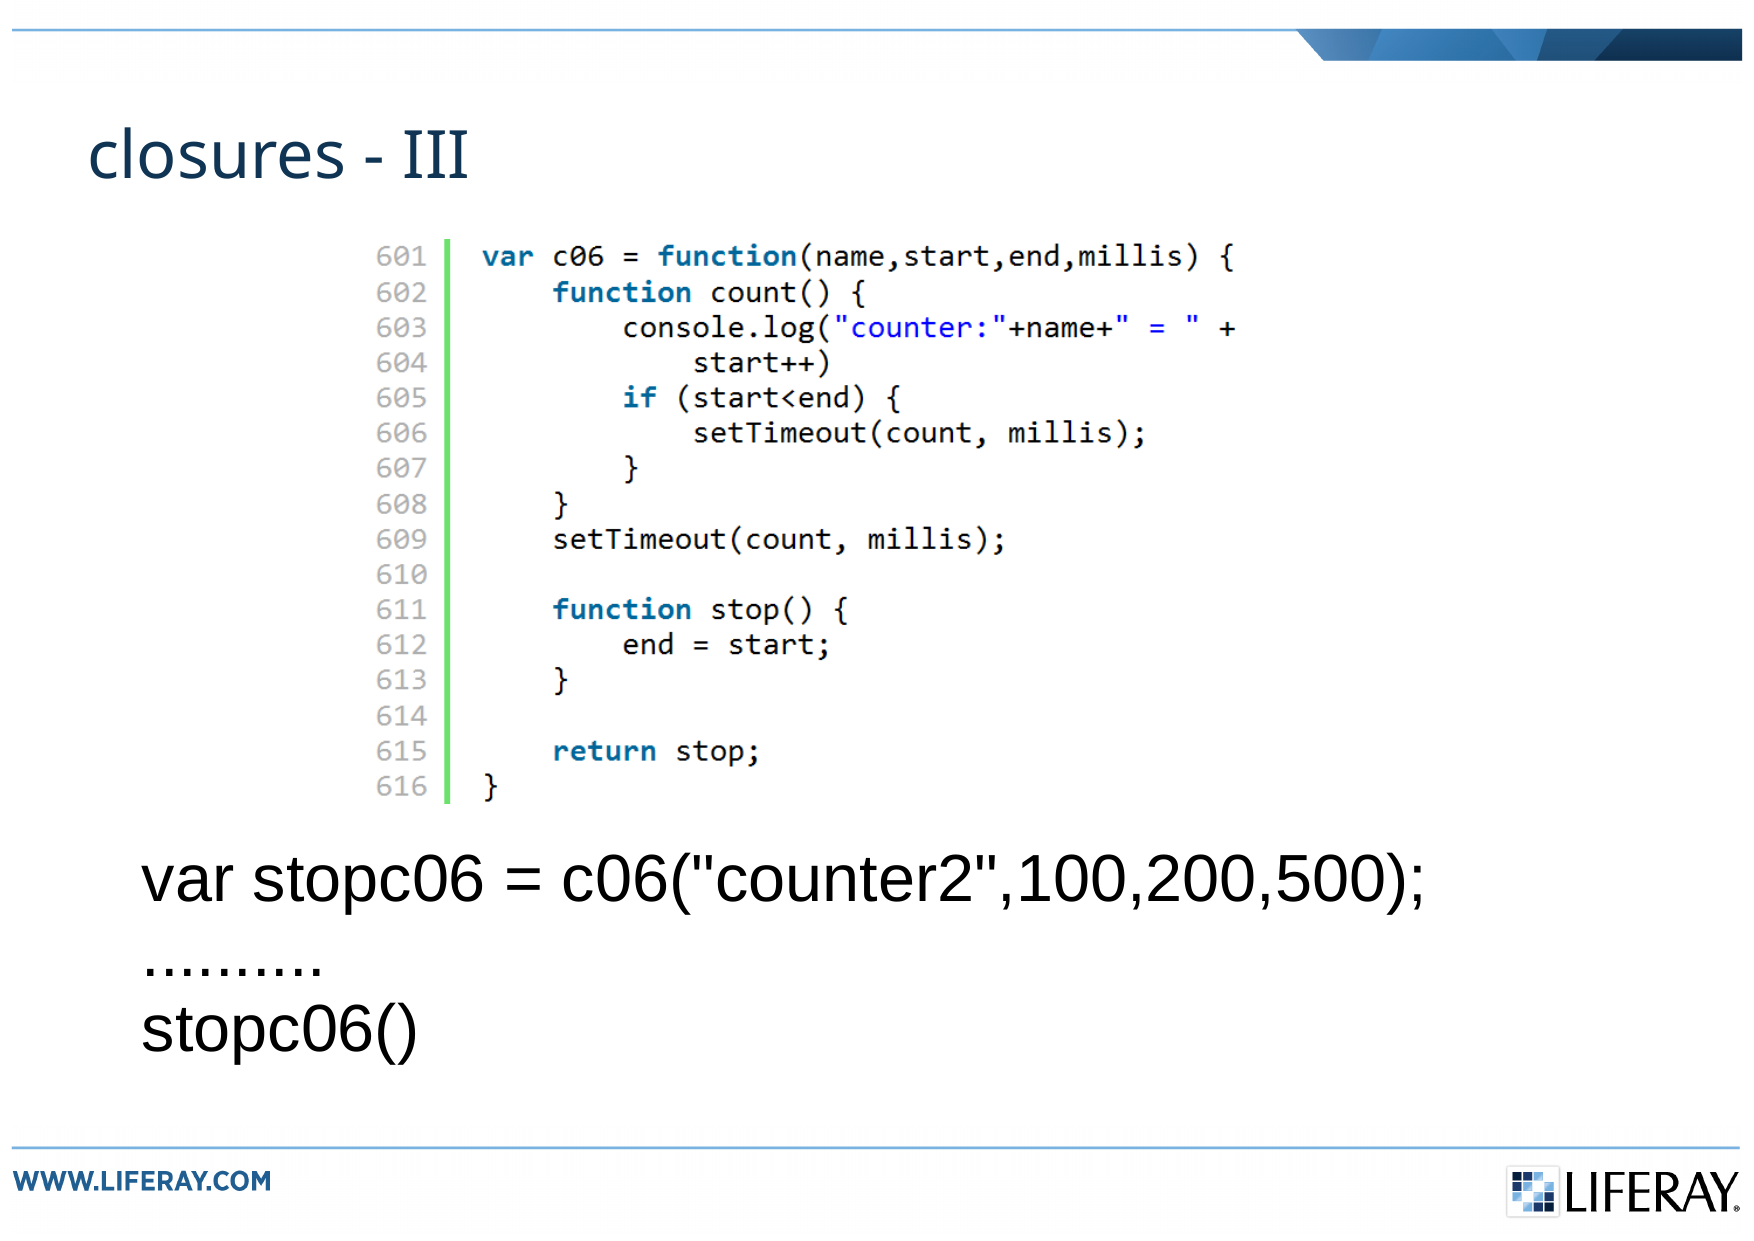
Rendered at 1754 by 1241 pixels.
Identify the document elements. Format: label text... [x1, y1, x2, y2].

picture [10, 1124, 1741, 1234]
text_box var stopc06 = c06("counter2",100,200,500); .......... stopc06() [126, 833, 1651, 1126]
title closures - III [87, 49, 1667, 257]
picture [12, 0, 1743, 84]
picture [366, 239, 1242, 804]
